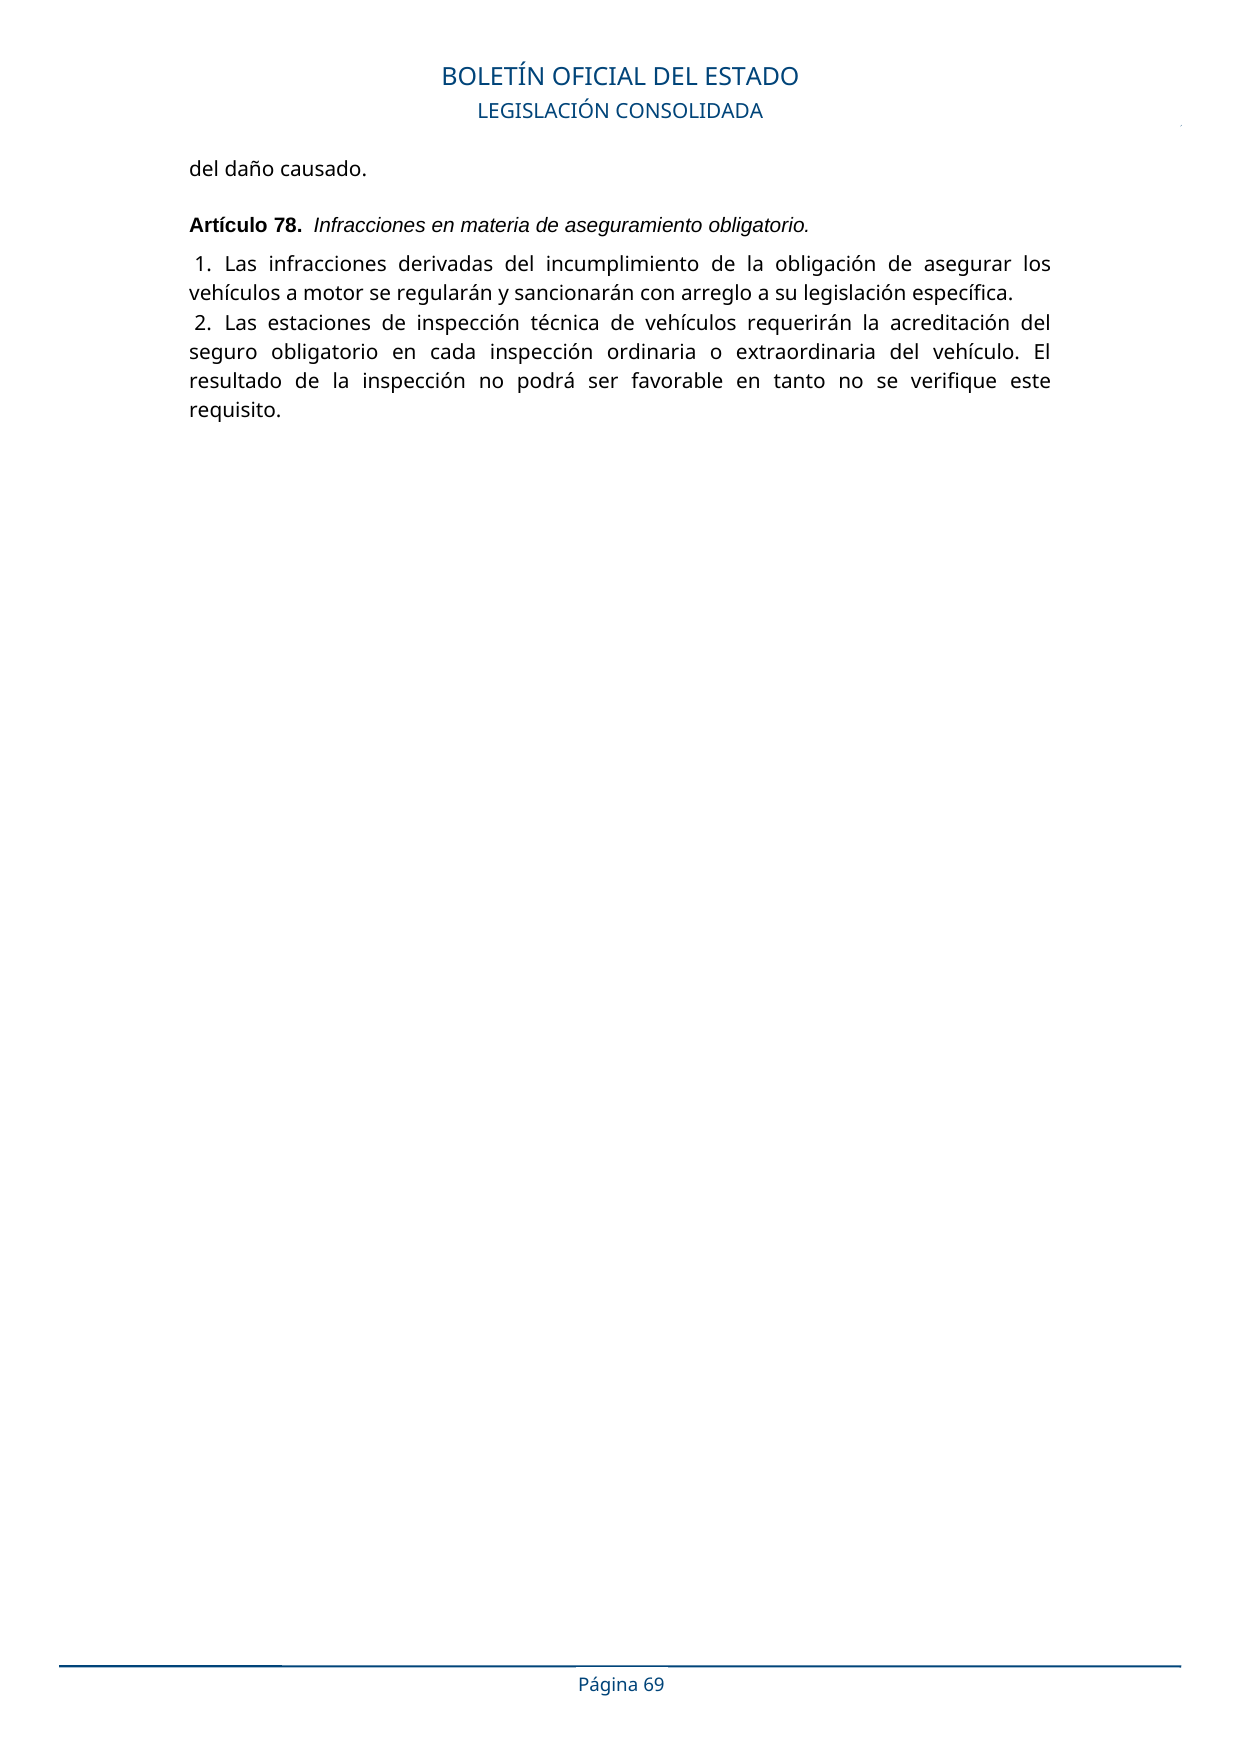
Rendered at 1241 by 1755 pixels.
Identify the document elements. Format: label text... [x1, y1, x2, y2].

list del daño causado. [163, 154, 1184, 183]
list Las infracciones derivadas del incumplimiento de la obligación de asegurar los vehículos a motor se regularán y sancionarán con arreglo a su legislación específica. [159, 249, 1051, 307]
text Artículo 78. Infracciones en materia de aseguramiento obligatorio. [189, 213, 1184, 237]
list Las estaciones de inspección técnica de vehículos requerirán la acreditación del seguro obligatorio en cada inspección ordinaria o extraordinaria del vehículo. El resultado de la inspección no podrá ser favorable en tanto no se verifique este requisito. [159, 308, 1052, 424]
